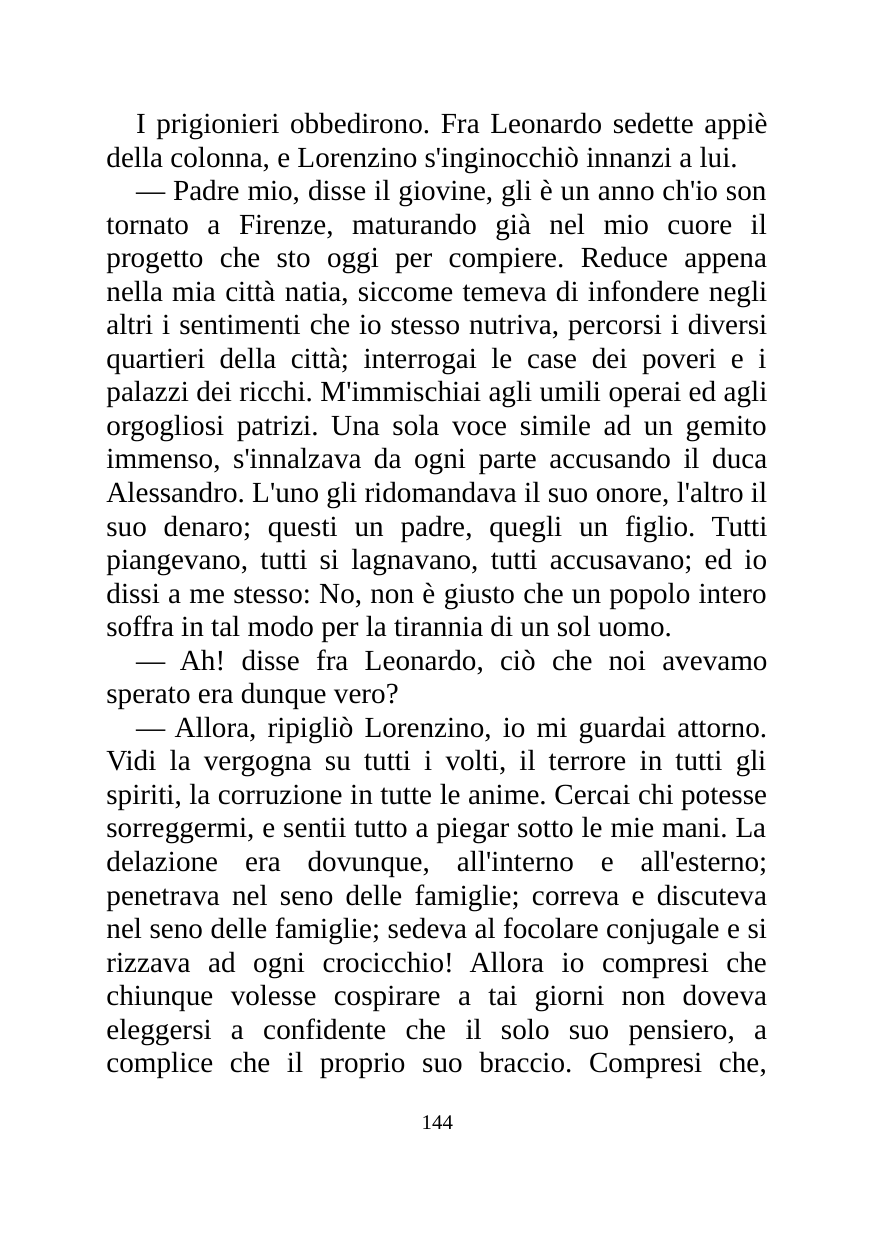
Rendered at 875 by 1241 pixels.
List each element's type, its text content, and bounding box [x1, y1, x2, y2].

text — Ah! disse fra Leonardo, ciò che noi avevamo sperato era dunque vero? [106, 643, 768, 710]
text — Padre mio, disse il giovine, gli è un anno ch'io son tornato a Firenze, maturando già nel mio cuore il progetto che sto oggi per compiere. Reduce appena nella mia città natia, siccome temeva di infondere negli altri i sentimenti che io stesso nutriva, percorsi i diversi quartieri della città; interrogai le case dei poveri e i palazzi dei ricchi. M'immischiai agli umili operai ed agli orgogliosi patrizi. Una sola voce simile ad un gemito immenso, s'innalzava da ogni parte accusando il duca Alessandro. L'uno gli ridomandava il suo onore, l'altro il suo denaro; questi un padre, quegli un figlio. Tutti piangevano, tutti si lagnavano, tutti accusavano; ed io dissi a me stesso: No, non è giusto che un popolo intero soffra in tal modo per la tirannia di un sol uomo. [106, 173, 768, 643]
text — Allora, ripigliò Lorenzino, io mi guardai attorno. Vidi la vergogna su tutti i volti, il terrore in tutti gli spiriti, la corruzione in tutte le anime. Cercai chi potesse sorreggermi, e sentii tutto a piegar sotto le mie mani. La delazione era dovunque, all'interno e all'esterno; penetrava nel seno delle famiglie; correva e discuteva nel seno delle famiglie; sedeva al focolare conjugale e si rizzava ad ogni crocicchio! Allora io compresi che chiunque volesse cospirare a tai giorni non doveva eleggersi a confidente che il solo suo pensiero, a complice che il proprio suo braccio. Compresi che, [106, 710, 768, 1079]
text I prigionieri obbedirono. Fra Leonardo sedette appiè della colonna, e Lorenzino s'inginocchiò innanzi a lui. [106, 106, 768, 173]
